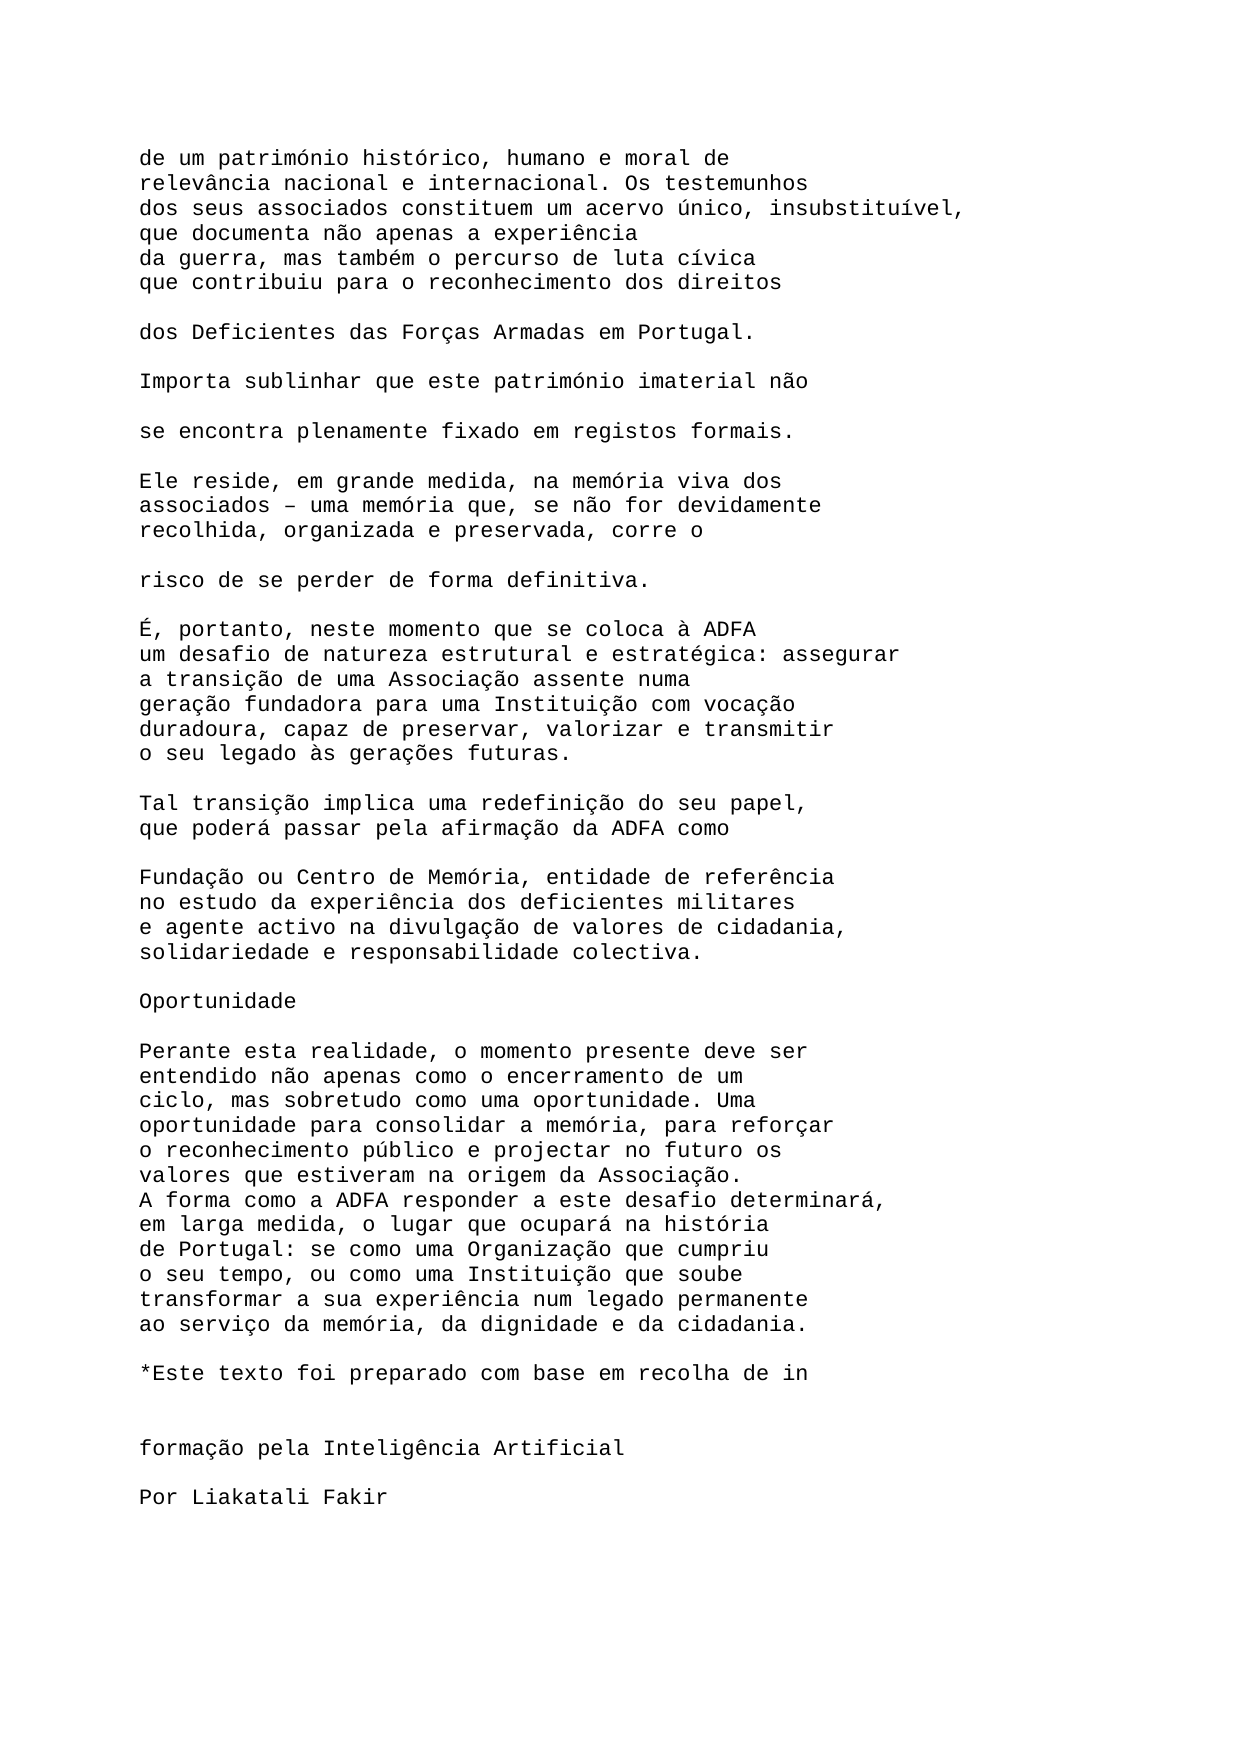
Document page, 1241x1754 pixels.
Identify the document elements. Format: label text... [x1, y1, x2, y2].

text e agente activo na divulgação de valores de cidadania, [139, 916, 1101, 941]
text Ele reside, em grande medida, na memória viva dos [139, 470, 1101, 495]
text ciclo, mas sobretudo como uma oportunidade. Uma [139, 1090, 1101, 1114]
text a transição de uma Associação assente numa [139, 668, 1101, 693]
text *Este texto foi preparado com base em recolha de in [139, 1362, 1101, 1387]
text Importa sublinhar que este património imaterial não [139, 371, 1101, 396]
text formação pela Inteligência Artificial [139, 1437, 1101, 1462]
text solidariedade e responsabilidade colectiva. [139, 941, 1101, 966]
text A forma como a ADFA responder a este desafio determinará, [139, 1189, 1101, 1214]
text em larga medida, o lugar que ocupará na história [139, 1214, 1101, 1238]
text associados – uma memória que, se não for devidamente [139, 495, 1101, 519]
text Por Liakatali Fakir [139, 1486, 1101, 1511]
text transformar a sua experiência num legado permanente [139, 1288, 1101, 1313]
text se encontra plenamente fixado em registos formais. [139, 420, 1101, 445]
text recolhida, organizada e preservada, corre o [139, 519, 1101, 544]
text Perante esta realidade, o momento presente deve ser [139, 1040, 1101, 1065]
text que documenta não apenas a experiência [139, 222, 1101, 247]
text É, portanto, neste momento que se coloca à ADFA [139, 619, 1101, 643]
text oportunidade para consolidar a memória, para reforçar [139, 1114, 1101, 1139]
text valores que estiveram na origem da Associação. [139, 1164, 1101, 1189]
text entendido não apenas como o encerramento de um [139, 1065, 1101, 1090]
text relevância nacional e internacional. Os testemunhos [139, 172, 1101, 197]
text um desafio de natureza estrutural e estratégica: assegurar [139, 643, 1101, 668]
text ao serviço da memória, da dignidade e da cidadania. [139, 1313, 1101, 1338]
text risco de se perder de forma definitiva. [139, 569, 1101, 594]
text de um património histórico, humano e moral de [139, 148, 1101, 172]
text Tal transição implica uma redefinição do seu papel, [139, 792, 1101, 817]
text que poderá passar pela afirmação da ADFA como [139, 817, 1101, 842]
text da guerra, mas também o percurso de luta cívica [139, 247, 1101, 272]
text dos Deficientes das Forças Armadas em Portugal. [139, 321, 1101, 346]
text de Portugal: se como uma Organização que cumpriu [139, 1238, 1101, 1263]
text dos seus associados constituem um acervo único, insubstituível, [139, 197, 1101, 222]
text o seu legado às gerações futuras. [139, 743, 1101, 767]
text que contribuiu para o reconhecimento dos direitos [139, 272, 1101, 296]
text o seu tempo, ou como uma Instituição que soube [139, 1263, 1101, 1288]
text no estudo da experiência dos deficientes militares [139, 891, 1101, 916]
text geração fundadora para uma Instituição com vocação [139, 693, 1101, 718]
text Fundação ou Centro de Memória, entidade de referência [139, 867, 1101, 891]
text Oportunidade [139, 991, 1101, 1015]
text duradoura, capaz de preservar, valorizar e transmitir [139, 718, 1101, 743]
text o reconhecimento público e projectar no futuro os [139, 1139, 1101, 1164]
